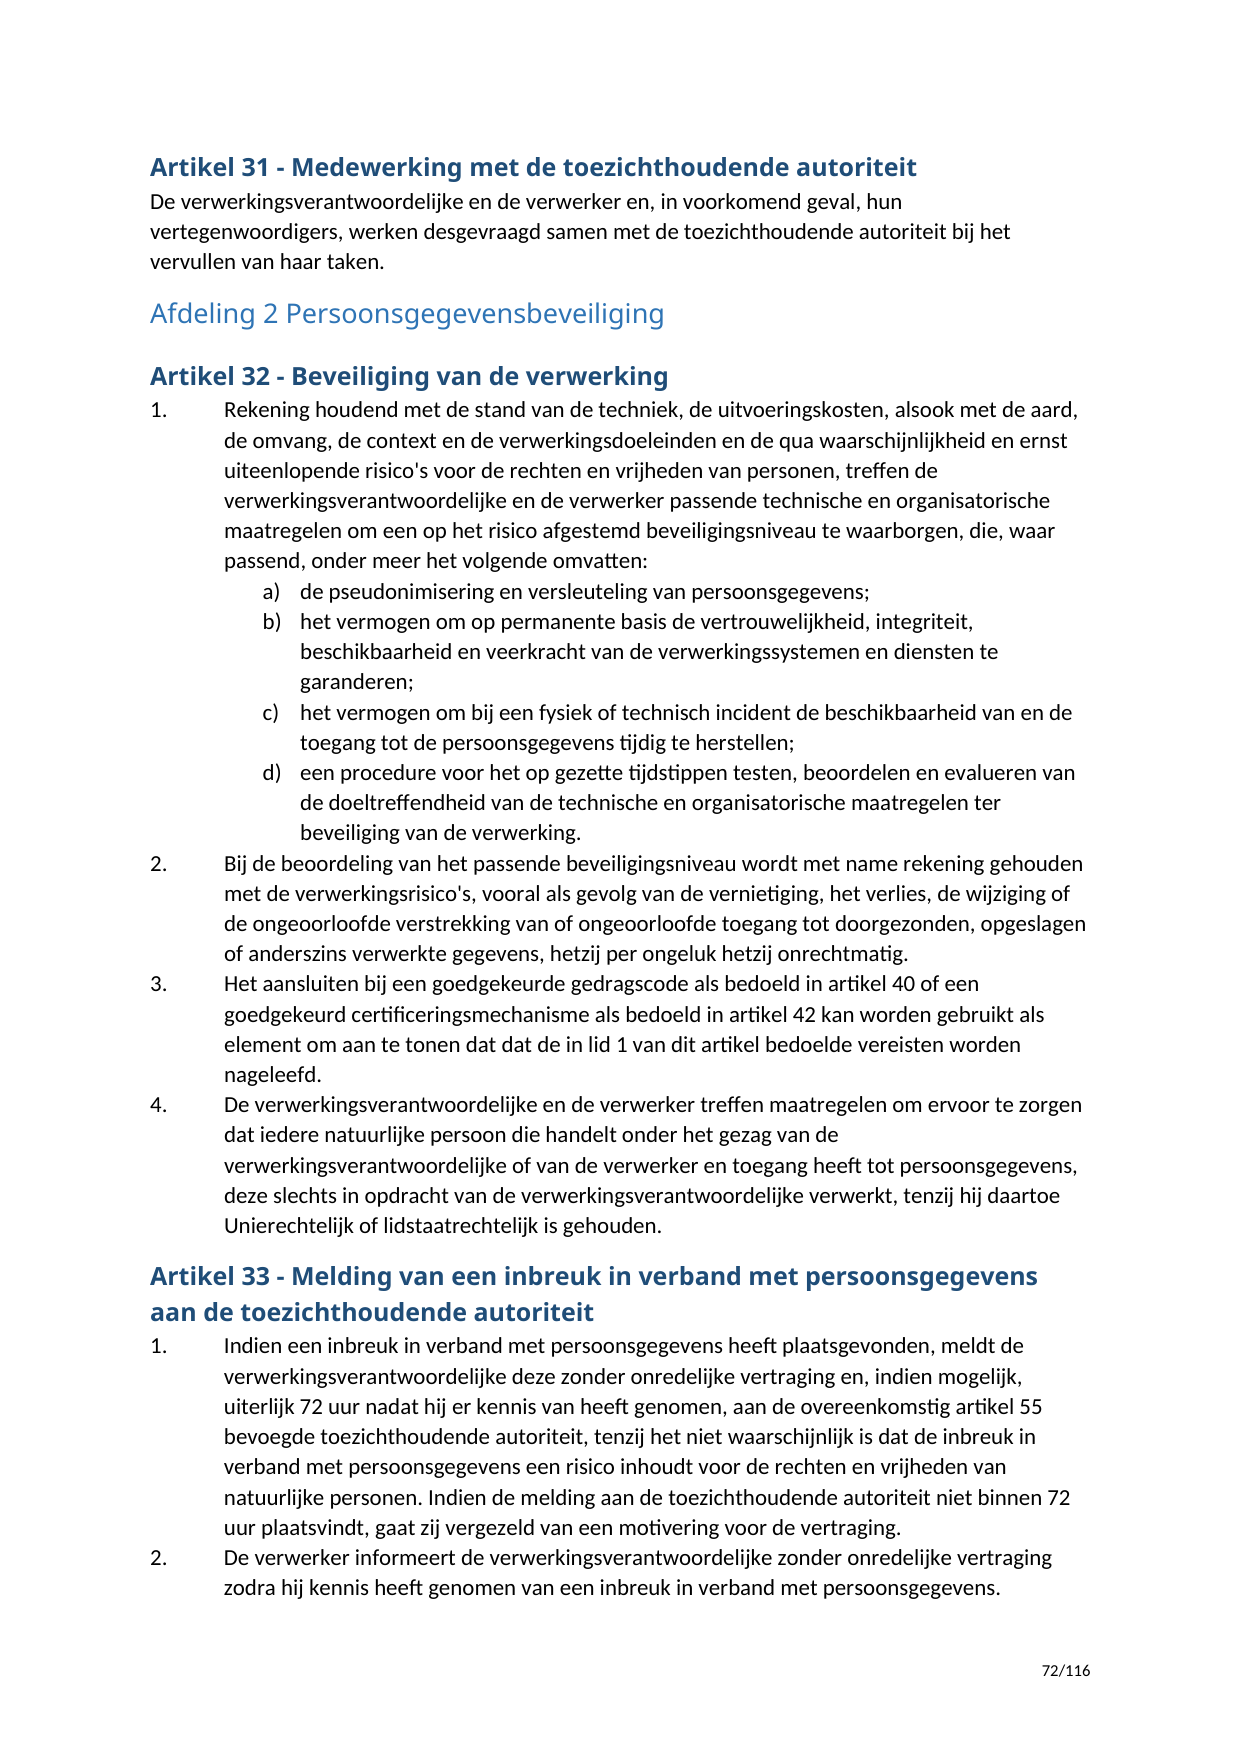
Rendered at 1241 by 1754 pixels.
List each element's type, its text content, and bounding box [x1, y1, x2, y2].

subtitle Artikel 33 - Melding van een inbreuk in verband met persoonsgegevens aan de toezichthoudende autoriteit [150, 1258, 1090, 1329]
list De verwerkingsverantwoordelijke en de verwerker treffen maatregelen om ervoor te zorgen dat iedere natuurlijke persoon die handelt onder het gezag van de verwerkingsverantwoordelijke of van de verwerker en toegang heeft tot persoonsgegevens, deze slechts in opdracht van de verwerkingsverantwoordelijke verwerkt, tenzij hij daartoe Unierechtelijk of lidstaatrechtelijk is gehouden. [150, 1090, 1090, 1239]
subtitle Artikel 31 - Medewerking met de toezichthoudende autoriteit [150, 150, 1090, 184]
list de pseudonimisering en versleuteling van persoonsgegevens; [262, 577, 1090, 605]
list Bij de beoordeling van het passende beveiligingsniveau wordt met name rekening gehouden met de verwerkingsrisico's, vooral als gevolg van de vernietiging, het verlies, de wijziging of de ongeoorloofde verstrekking van of ongeoorloofde toegang tot doorgezonden, opgeslagen of anderszins verwerkte gegevens, hetzij per ongeluk hetzij onrechtmatig. [150, 849, 1090, 967]
list Indien een inbreuk in verband met persoonsgegevens heeft plaatsgevonden, meldt de verwerkingsverantwoordelijke deze zonder onredelijke vertraging en, indien mogelijk, uiterlijk 72 uur nadat hij er kennis van heeft genomen, aan de overeenkomstig artikel 55 bevoegde toezichthoudende autoriteit, tenzij het niet waarschijnlijk is dat de inbreuk in verband met persoonsgegevens een risico inhoudt voor de rechten en vrijheden van natuurlijke personen. Indien de melding aan de toezichthoudende autoriteit niet binnen 72 uur plaatsvindt, gaat zij vergezeld van een motivering voor de vertraging. [150, 1332, 1090, 1541]
list Het aansluiten bij een goedgekeurde gedragscode als bedoeld in artikel 40 of een goedgekeurd certificeringsmechanisme als bedoeld in artikel 42 kan worden gebruikt als element om aan te tonen dat dat de in lid 1 van dit artikel bedoelde vereisten worden nageleefd. [150, 969, 1090, 1088]
subtitle Artikel 32 - Beveiliging van de verwerking [150, 359, 1090, 393]
list het vermogen om op permanente basis de vertrouwelijkheid, integriteit, beschikbaarheid en veerkracht van de verwerkingssystemen en diensten te garanderen; [262, 607, 1090, 696]
list Rekening houdend met de stand van de techniek, de uitvoeringskosten, alsook met de aard, de omvang, de context en de verwerkingsdoeleinden en de qua waarschijnlijkheid en ernst uiteenlopende risico's voor de rechten en vrijheden van personen, treffen de verwerkingsverantwoordelijke en de verwerker passende technische en organisatorische maatregelen om een op het risico afgestemd beveiligingsniveau te waarborgen, die, waar passend, onder meer het volgende omvatten: [150, 396, 1090, 575]
list De verwerker informeert de verwerkingsverantwoordelijke zonder onredelijke vertraging zodra hij kennis heeft genomen van een inbreuk in verband met persoonsgegevens. [150, 1543, 1090, 1601]
text De verwerkingsverantwoordelijke en de verwerker en, in voorkomend geval, hun vertegenwoordigers, werken desgevraagd samen met de toezichthoudende autoriteit bij het vervullen van haar taken. [150, 187, 1090, 275]
list het vermogen om bij een fysiek of technisch incident de beschikbaarheid van en de toegang tot de persoonsgegevens tijdig te herstellen; [262, 698, 1090, 756]
list een procedure voor het op gezette tijdstippen testen, beoordelen en evalueren van de doeltreffendheid van de technische en organisatorische maatregelen ter beveiliging van de verwerking. [262, 758, 1090, 847]
subtitle Afdeling 2 Persoonsgegevensbeveiliging [150, 294, 1090, 331]
